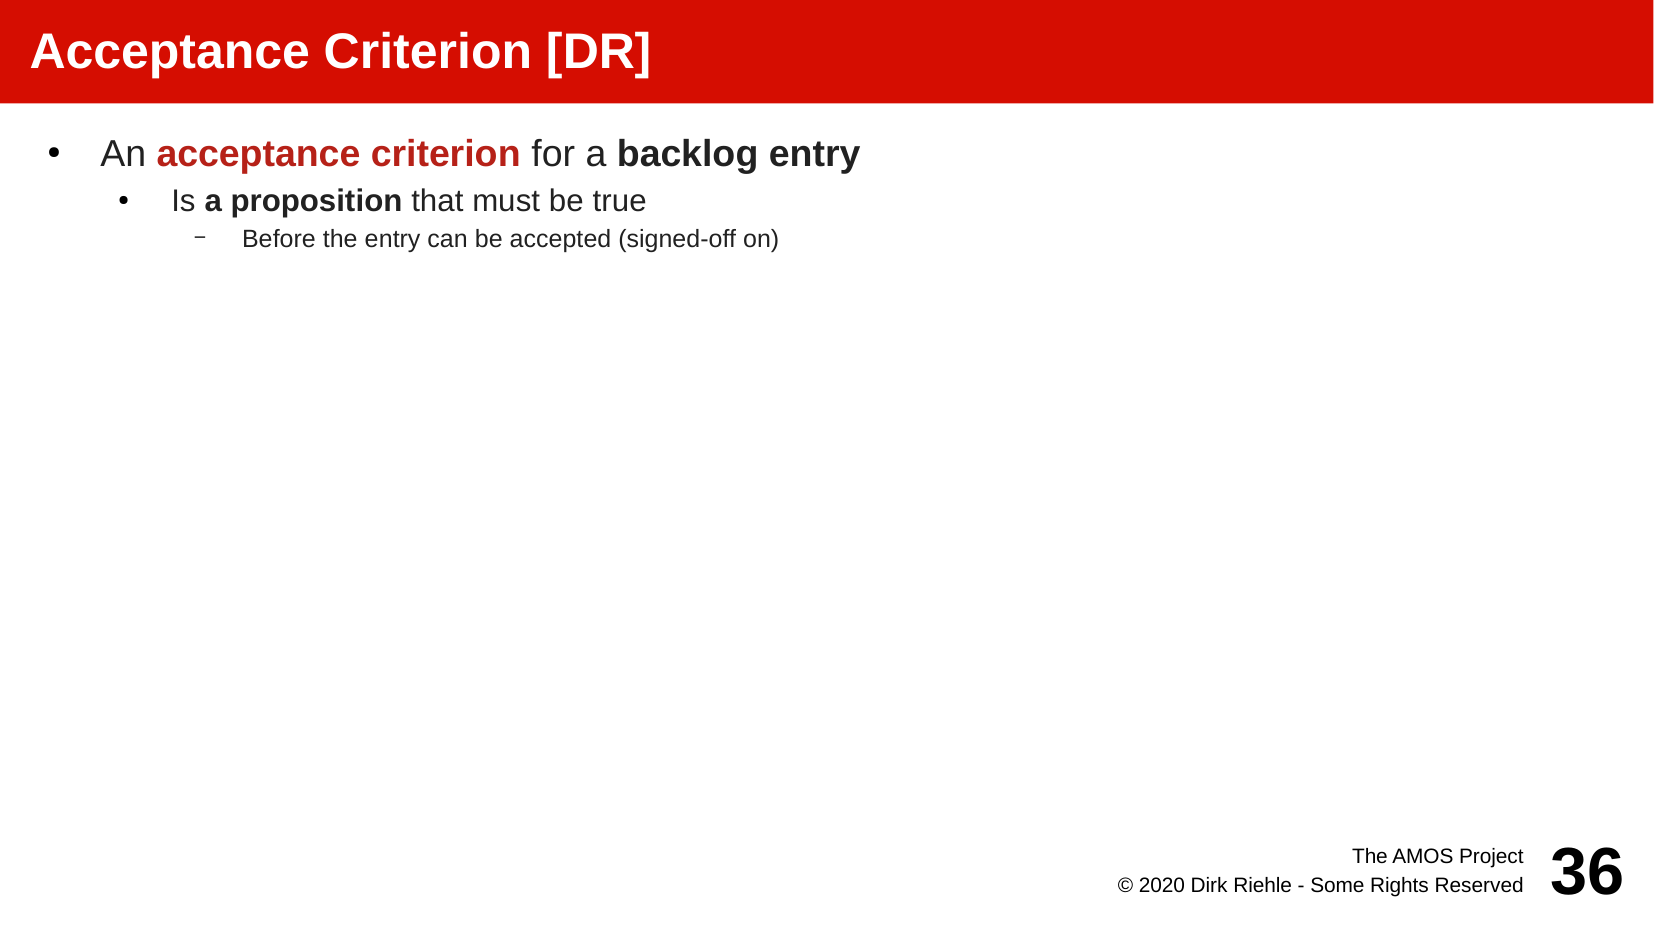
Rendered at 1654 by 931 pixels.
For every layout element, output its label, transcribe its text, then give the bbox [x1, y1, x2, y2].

title Acceptance Criterion [DR] [0, 0, 1654, 104]
list An acceptance criterion for a backlog entry Is a proposition that must be true Before the entry can be accepted (signed-off on) [29, 132, 1625, 813]
